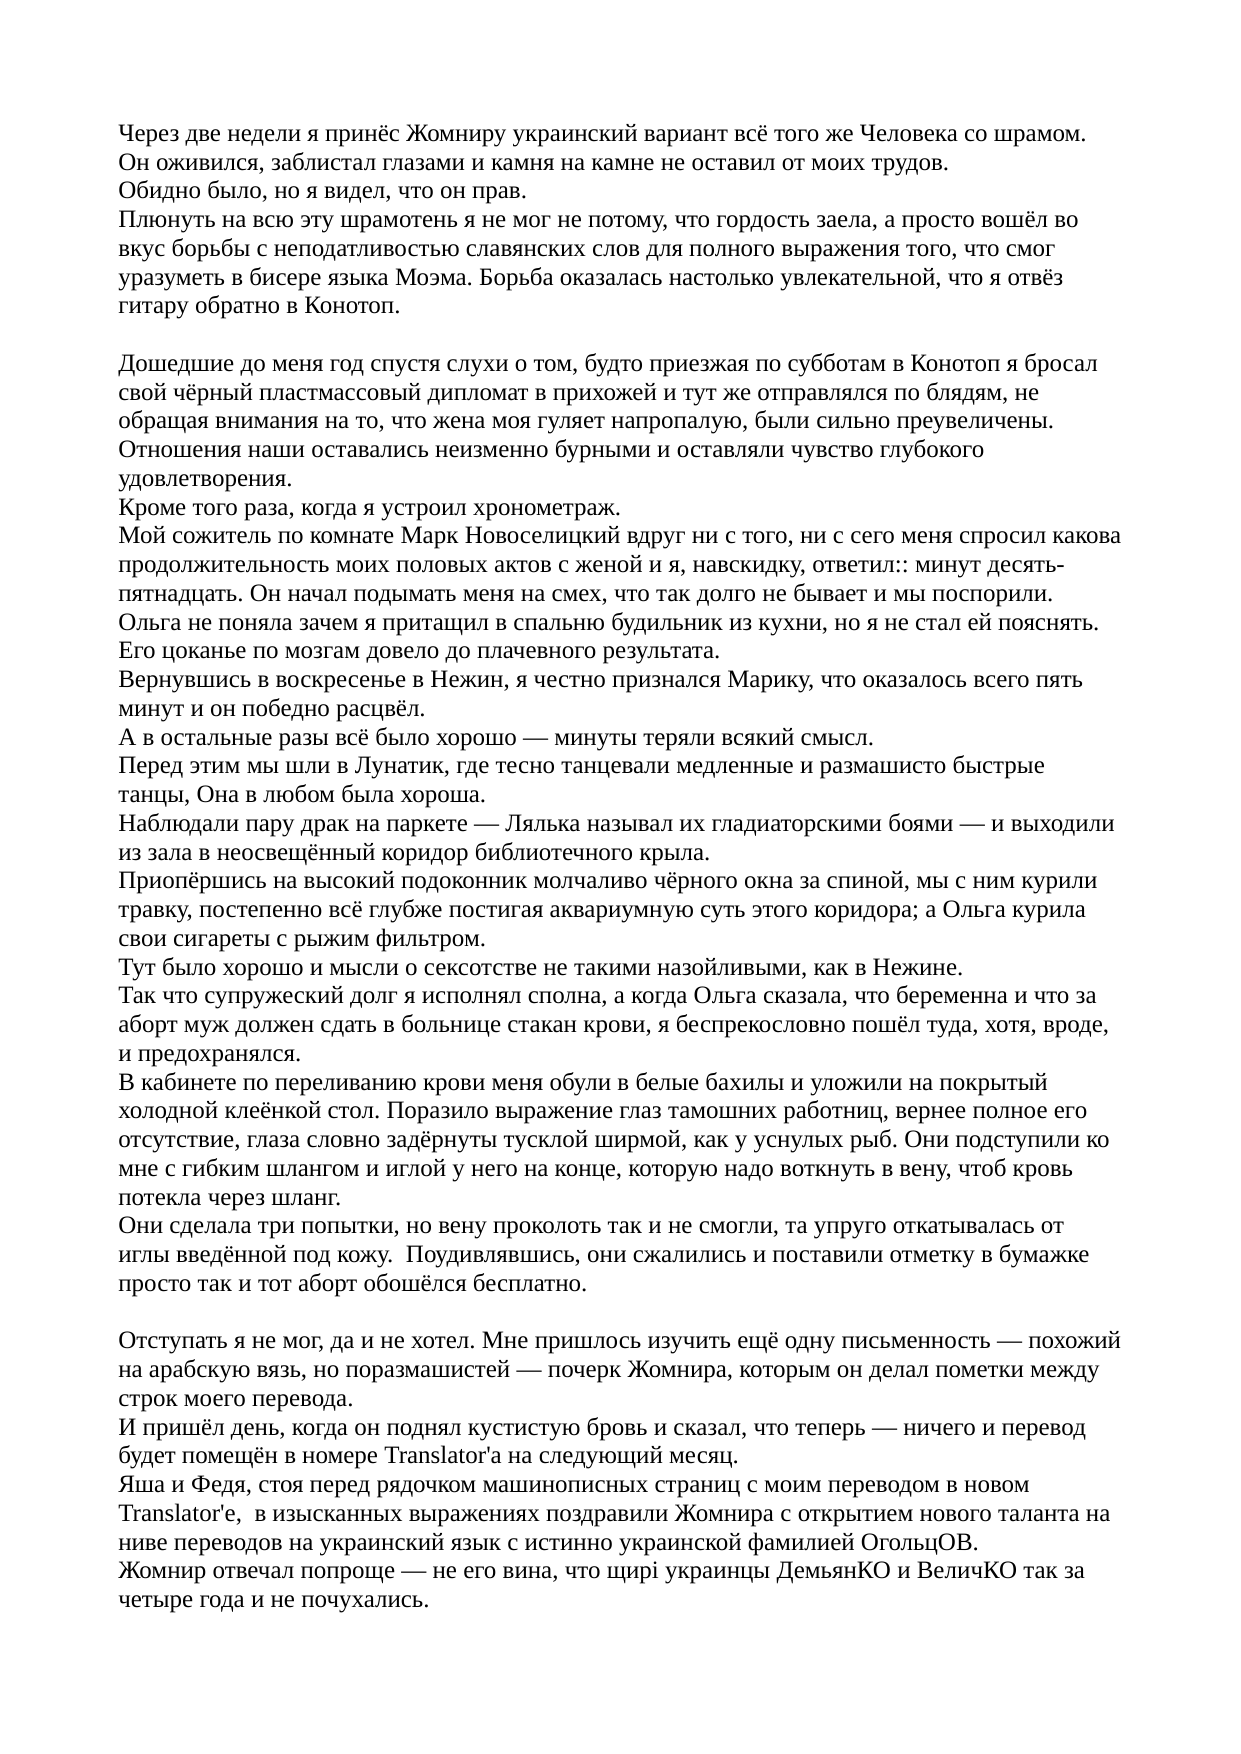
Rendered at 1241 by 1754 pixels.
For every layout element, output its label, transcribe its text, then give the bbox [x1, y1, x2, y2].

text Отношения наши оставались неизменно бурными и оставляли чувство глубокого удовлетворения. [118, 434, 1122, 492]
text И пришёл день, когда он поднял кустистую бровь и сказал, что теперь — ничего и перевод будет помещён в номере Translator'a на следующий месяц. [118, 1412, 1122, 1469]
text Ольга не поняла зачем я притащил в спальню будильник из кухни, но я не стал ей пояснять. Его цоканье по мозгам довело до плачевного результата. [118, 607, 1122, 664]
text Плюнуть на всю эту шрамотень я не мог не потому, что гордость заела, а просто вошёл во вкус борьбы с неподатливостью славянских слов для полного выражения того, что смог уразуметь в бисере языка Моэма. Борьба оказалась настолько увлекательной, что я отвёз гитару обратно в Конотоп. [118, 204, 1122, 319]
text Тут было хорошо и мысли о сексотстве не такими назойливыми, как в Нежине. [118, 952, 1122, 981]
text А в остальные разы всё было хорошо — минуты теряли всякий смысл. [118, 722, 1122, 751]
text Через две недели я принёс Жомниру украинский вариант всё того же Человека со шрамом. [118, 118, 1122, 147]
text Дошедшие до меня год спустя слухи о том, будто приезжая по субботам в Конотоп я бросал свой чёрный пластмассовый дипломат в прихожей и тут же отправлялся по блядям, не обращая внимания на то, что жена моя гуляет напропалую, были сильно преувеличены. [118, 348, 1122, 434]
text Яша и Федя, стоя перед рядочком машинописных страниц с моим переводом в новом Translator'e, в изысканных выражениях поздравили Жомнира с открытием нового таланта на ниве переводов на украинский язык с истинно украинской фамилией ОгольцОВ. [118, 1469, 1122, 1556]
text Приопёршись на высокий подоконник молчаливо чёрного окна за спиной, мы с ним курили травку, постепенно всё глубже постигая аквариумную суть этого коридора; а Ольга курила свои сигареты с рыжим фильтром. [118, 866, 1122, 952]
text Отступать я не мог, да и не хотел. Мне пришлось изучить ещё одну письменность — похожий на арабскую вязь, но поразмашистей — почерк Жомнира, которым он делал пометки между строк моего перевода. [118, 1326, 1122, 1412]
text Кроме того раза, когда я устроил хронометраж. [118, 492, 1122, 521]
text Мой сожитель по комнате Марк Новоселицкий вдруг ни с того, ни с сего меня спросил какова продолжительность моих половых актов с женой и я, навскидку, ответил:: минут десять-пятнадцать. Он начал подымать меня на смех, что так долго не бывает и мы поспорили. [118, 521, 1122, 607]
text Перед этим мы шли в Лунатик, где тесно танцевали медленные и размашисто быстрые танцы, Она в любом была хороша. [118, 751, 1122, 808]
text В кабинете по переливанию крови меня обули в белые бахилы и уложили на покрытый холодной клеёнкой стол. Поразило выражение глаз тамошних работниц, вернее полное его отсутствие, глаза словно задёрнуты тусклой ширмой, как у уснулых рыб. Они подступили ко мне с гибким шлангом и иглой у него на конце, которую надо воткнуть в вену, чтоб кровь потекла через шланг. [118, 1067, 1122, 1211]
text Они сделала три попытки, но вену проколоть так и не смогли, та упруго откатывалась от иглы введённой под кожу. Поудивлявшись, они сжалились и поставили отметку в бумажке просто так и тот аборт обошёлся бесплатно. [118, 1211, 1122, 1297]
text Наблюдали пару драк на паркете — Лялька называл их гладиаторскими боями — и выходили из зала в неосвещённый коридор библиотечного крыла. [118, 808, 1122, 866]
text Он оживился, заблистал глазами и камня на камне не оставил от моих трудов. [118, 147, 1122, 176]
text Вернувшись в воскресенье в Нежин, я честно признался Марику, что оказалось всего пять минут и он победно расцвёл. [118, 664, 1122, 722]
text Жомнир отвечал попроще — не его вина, что щирi украинцы ДемьянКО и ВеличКО так за четыре года и не почухались. [118, 1556, 1122, 1613]
text Обидно было, но я видел, что он прав. [118, 176, 1122, 204]
text Так что супружеский долг я исполнял сполна, а когда Ольга сказала, что беременна и что за аборт муж должен сдать в больнице стакан крови, я беспрекословно пошёл туда, хотя, вроде, и предохранялся. [118, 981, 1122, 1067]
